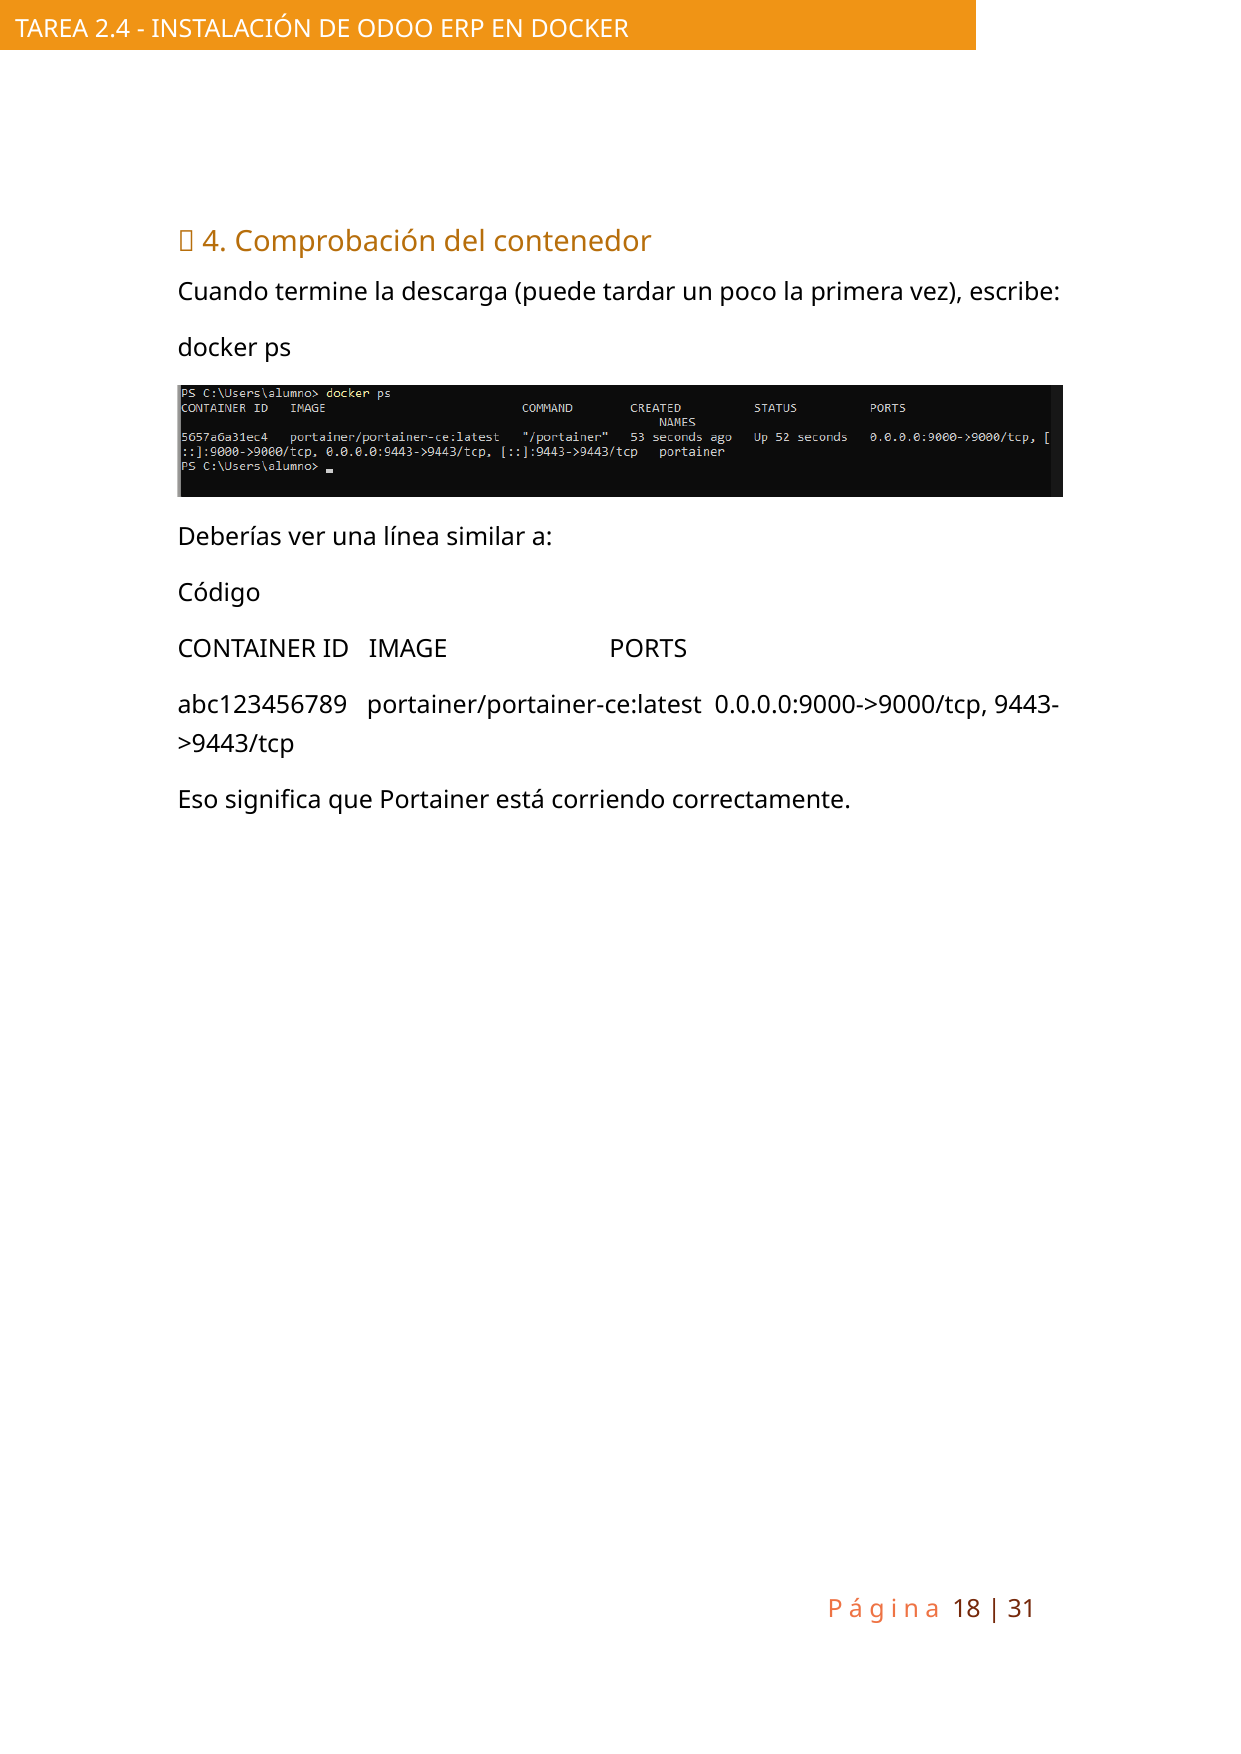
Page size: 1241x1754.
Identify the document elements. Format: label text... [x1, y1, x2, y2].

text Eso significa que Portainer está corriendo correctamente. [177, 781, 1063, 815]
text Cuando termine la descarga (puede tardar un poco la primera vez), escribe: [177, 274, 1063, 308]
text abc123456789 portainer/portainer-ce:latest 0.0.0.0:9000->9000/tcp, 9443->9443/tcp [177, 686, 1063, 759]
text CONTAINER ID IMAGE PORTS [177, 630, 1063, 664]
text Código [177, 574, 1063, 609]
text Deberías ver una línea similar a: [177, 519, 1063, 553]
subtitle 🔹 4. Comprobación del contenedor [177, 220, 1063, 260]
text docker ps [177, 330, 1063, 364]
